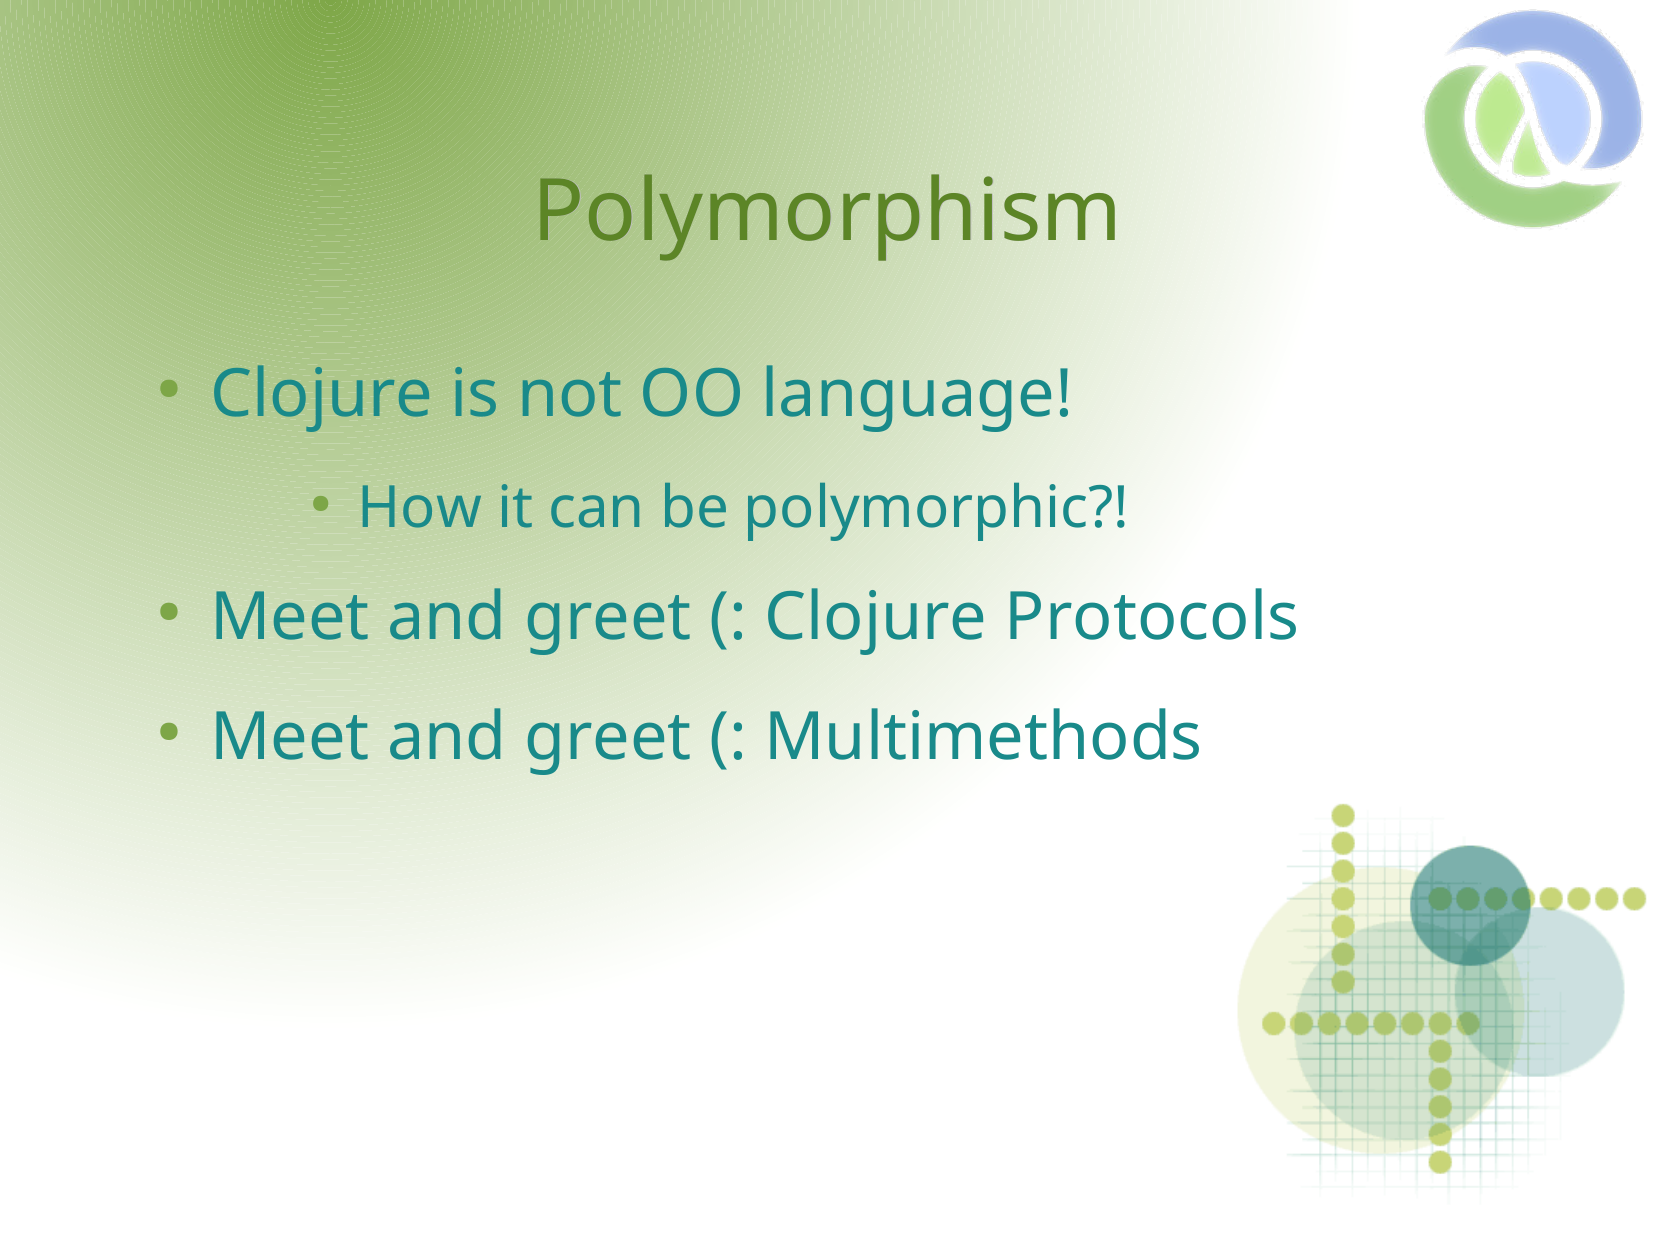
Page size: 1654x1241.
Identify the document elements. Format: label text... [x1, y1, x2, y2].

title Polymorphism [121, 102, 1534, 310]
list Clojure is not OO language! How it can be polymorphic?! Meet and greet (: Clojure Protocols Meet and greet (: Multimethods [121, 344, 1534, 1127]
picture [1224, 792, 1654, 1211]
